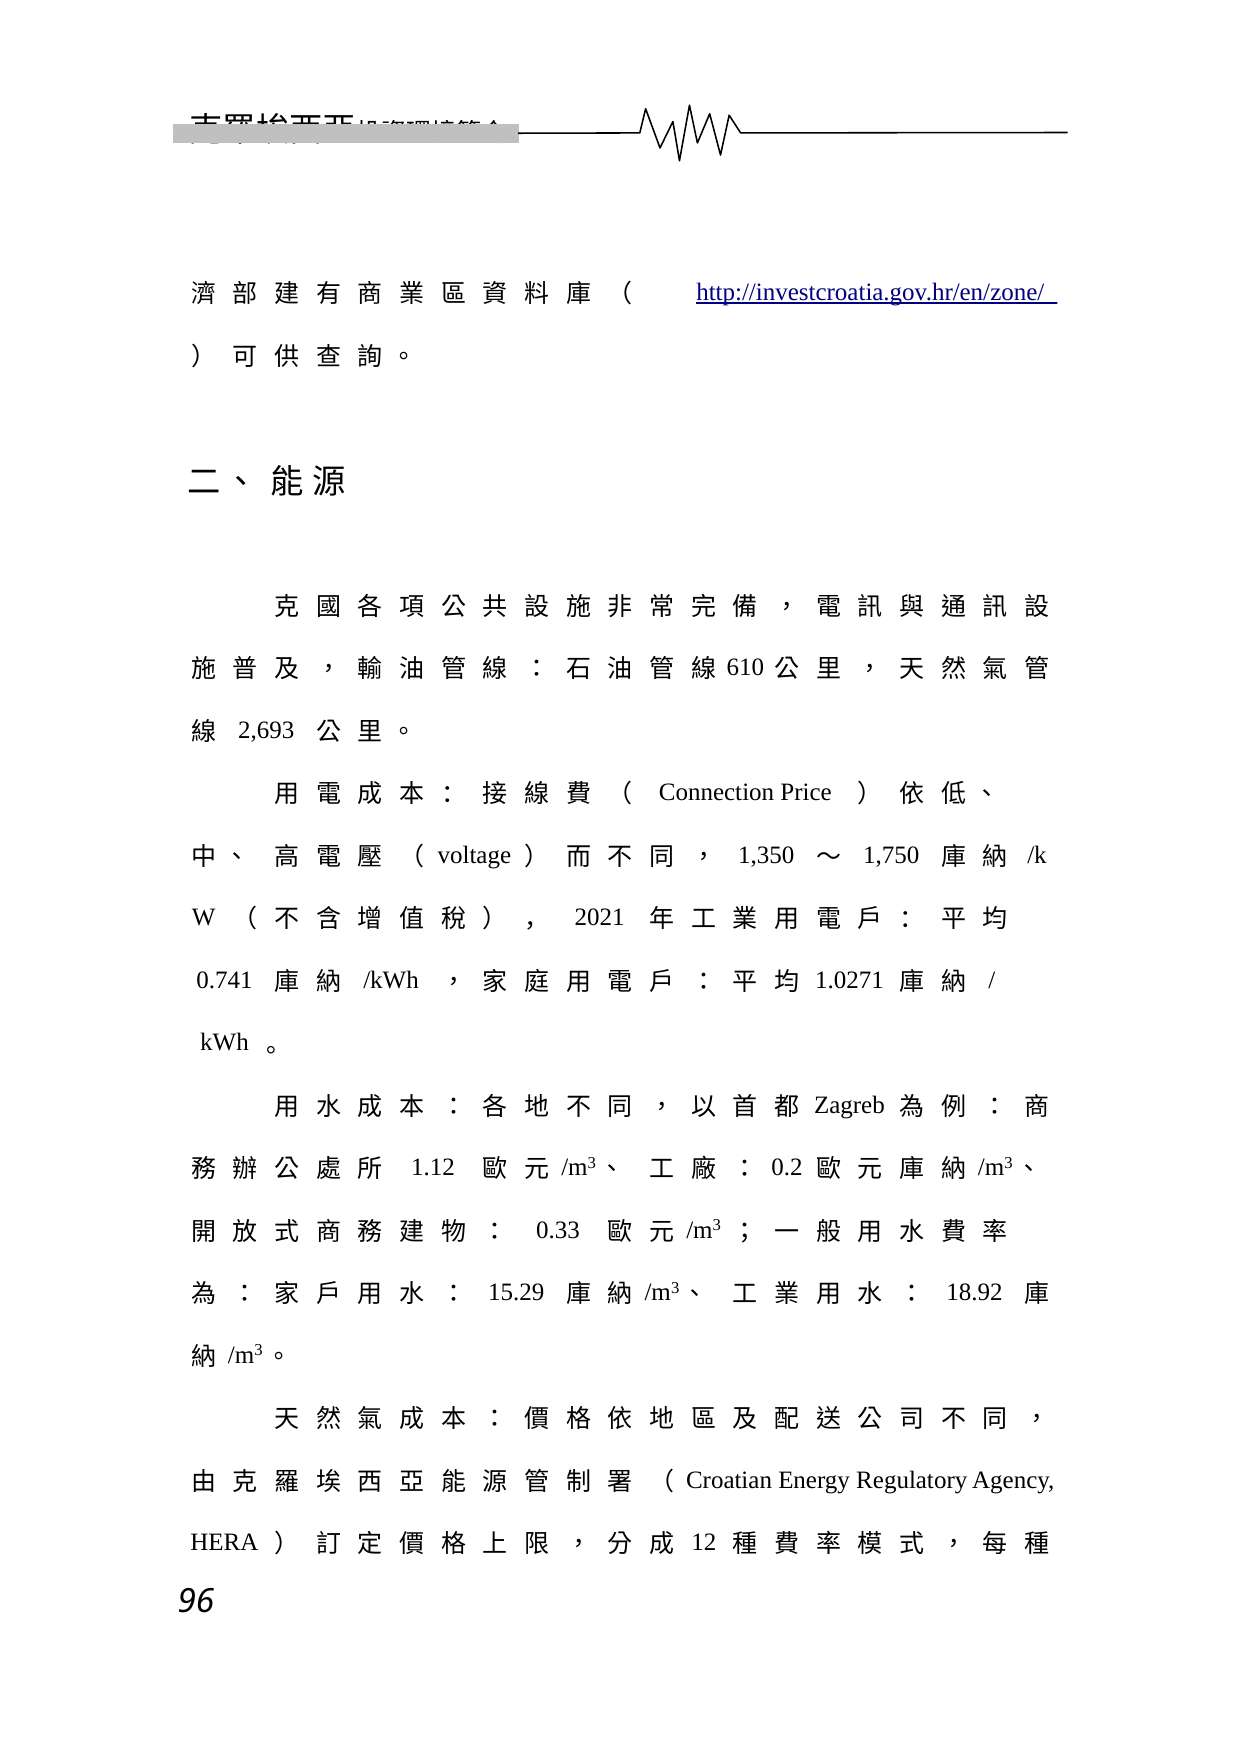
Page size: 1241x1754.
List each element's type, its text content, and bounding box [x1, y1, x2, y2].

text 用水成本：各地不同，以首都Zagreb為例：商務辦公處所1.12歐元/m3、工廠：0.2歐元庫納/m3、開放式商務建物：0.33歐元/m3；一般用水費率為：家戶用水：15.29庫納/m3、工業用水：18.92庫納/m3。 [183, 1063, 1058, 1375]
text 二、能源 [183, 438, 1058, 500]
text 克國各項公共設施非常完備，電訊與通訊設施普及，輸油管線：石油管線610公里，天然氣管線2,693公里。 [183, 563, 1058, 750]
text 天然氣成本：價格依地區及配送公司不同，由克羅埃西亞能源管制署（Croatian Energy Regulatory Agency, HERA）訂定價格上限，分成12種費率模式，每種 [183, 1375, 1058, 1563]
text 用電成本：接線費（Connection Price）依低、中、高電壓（voltage）而不同，1,350～1,750庫納/kW（不含增值稅），2021年工業用電戶：平均0.741庫納/kWh，家庭用電戶：平均1.0271庫納/kWh。 [183, 750, 1058, 1063]
text 濟部建有商業區資料庫（http://investcroatia.gov.hr/en/zone/）可供查詢。 [183, 250, 1058, 375]
